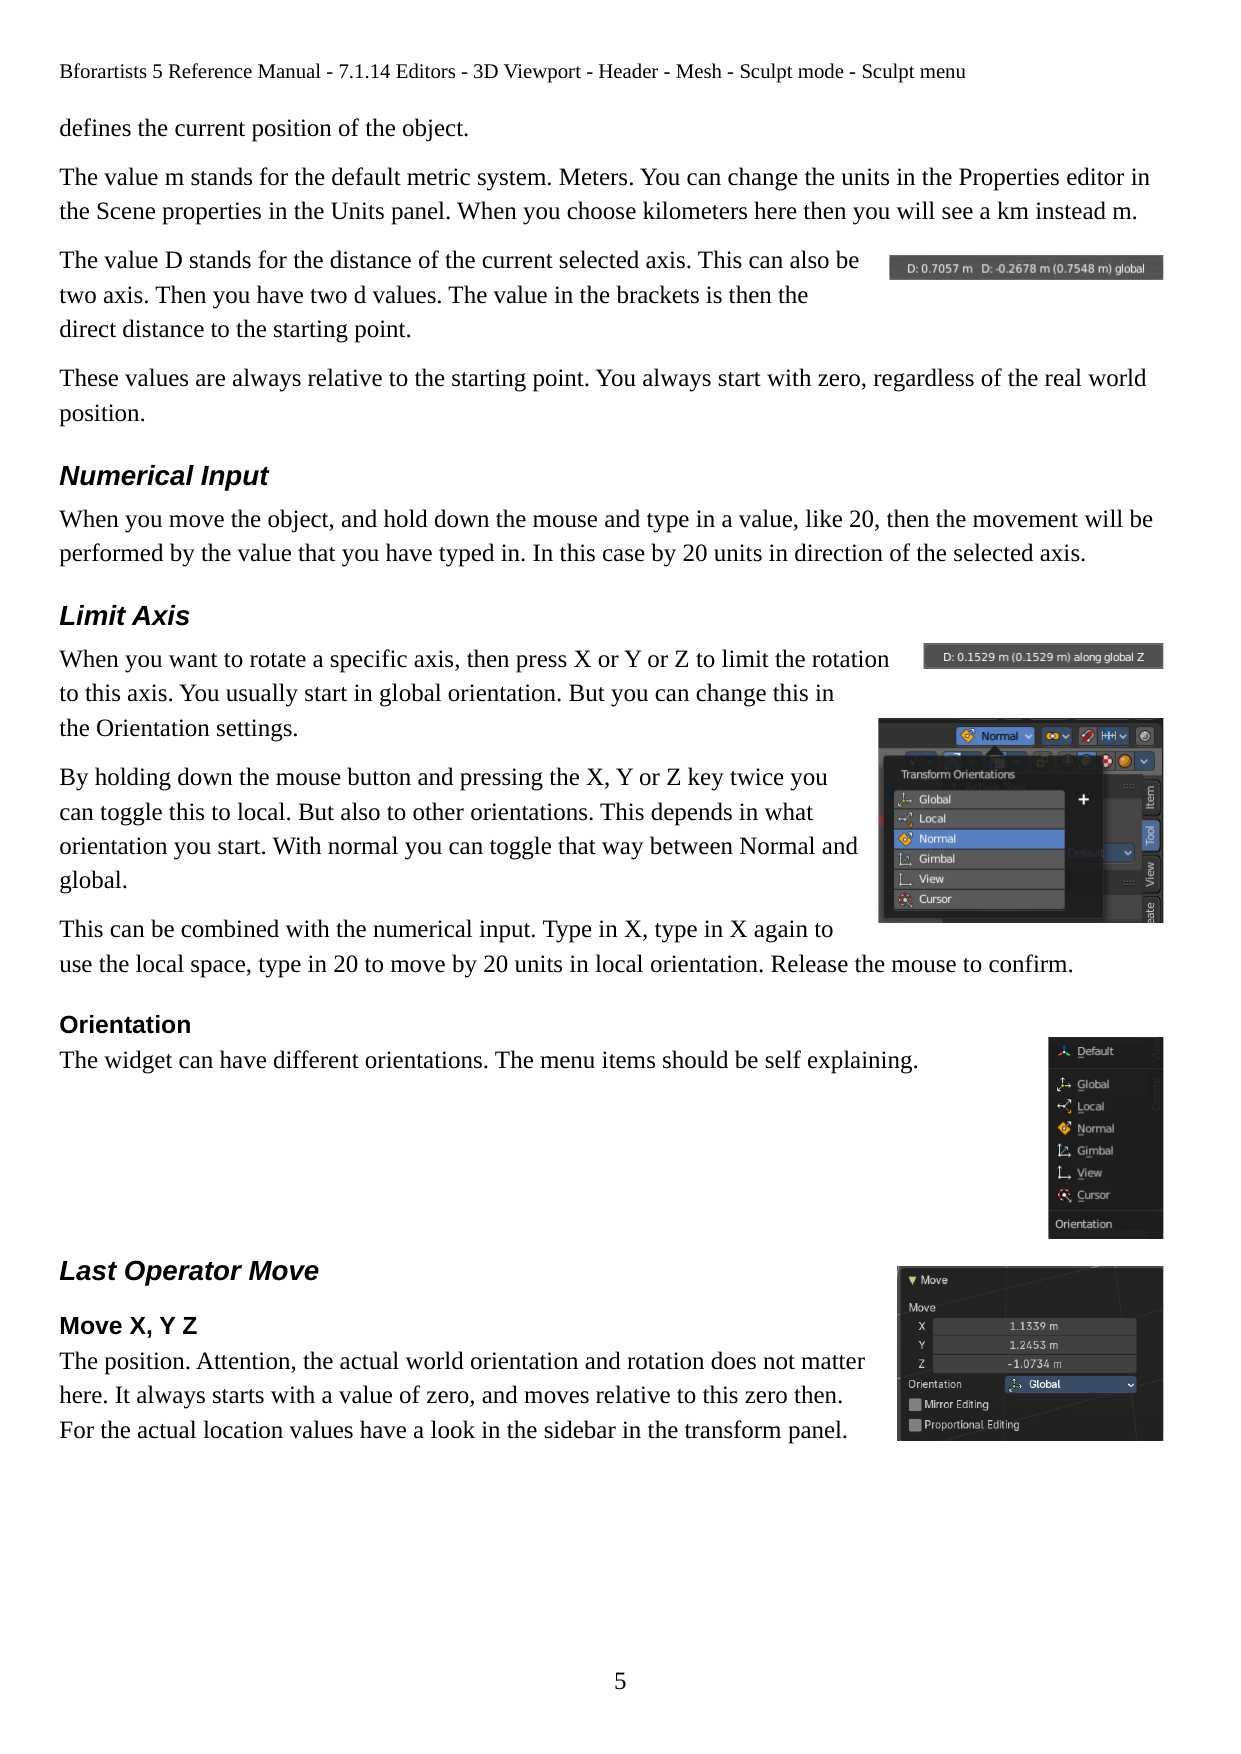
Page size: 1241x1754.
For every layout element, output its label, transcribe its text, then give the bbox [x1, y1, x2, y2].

subtitle [1164, 1311, 1181, 1339]
subtitle Limit Axis [59, 600, 1181, 632]
text The widget can have different orientations. The menu items should be self explaining. [59, 1045, 1048, 1074]
text When you want to rotate a specific axis, then press X or Y or Z to limit the rotation to this axis. You usually start in global orientation. But you can change this in the Orientation settings. [59, 644, 1181, 742]
subtitle Orientation [59, 1011, 1181, 1039]
text The position. Attention, the actual world orientation and rotation does not matter here. It always starts with a value of zero, and moves relative to this zero then. For the actual location values have a look in the sidebar in the transform panel. [59, 1346, 1181, 1443]
text The value m stands for the default metric system. Meters. You can change the units in the Properties editor in the Scene properties in the Units panel. When you choose kilometers here then you will see a km instead m. [59, 162, 1181, 225]
text This can be combined with the numerical input. Type in X, type in X again to use the local space, type in 20 to move by 20 units in local orientation. Release the mouse to confirm. [59, 914, 1181, 978]
picture [878, 718, 1164, 923]
subtitle Numerical Input [59, 459, 1181, 491]
picture [923, 643, 1164, 669]
subtitle Move X, Y Z [59, 1311, 897, 1339]
text By holding down the mouse button and pressing the X, Y or Z key twice you can toggle this to local. But also to other orientations. This depends in what orientation you start. With normal you can toggle that way between Normal and global. [59, 762, 878, 894]
text When you move the object, and hold down the mouse and type in a value, like 20, then the movement will be performed by the value that you have typed in. In this case by 20 units in direction of the selected axis. [59, 504, 1181, 567]
text The value D stands for the distance of the current selected axis. This can also be two axis. Then you have two d values. The value in the brackets is then the direct distance to the starting point. [59, 245, 1181, 343]
picture [897, 1266, 1164, 1441]
picture [889, 255, 1164, 280]
picture [1048, 1037, 1164, 1239]
text defines the current position of the object. [59, 113, 1181, 141]
text These values are always relative to the starting point. You always start with zero, regardless of the real world position. [59, 363, 1181, 426]
subtitle Last Operator Move [59, 1254, 1181, 1286]
